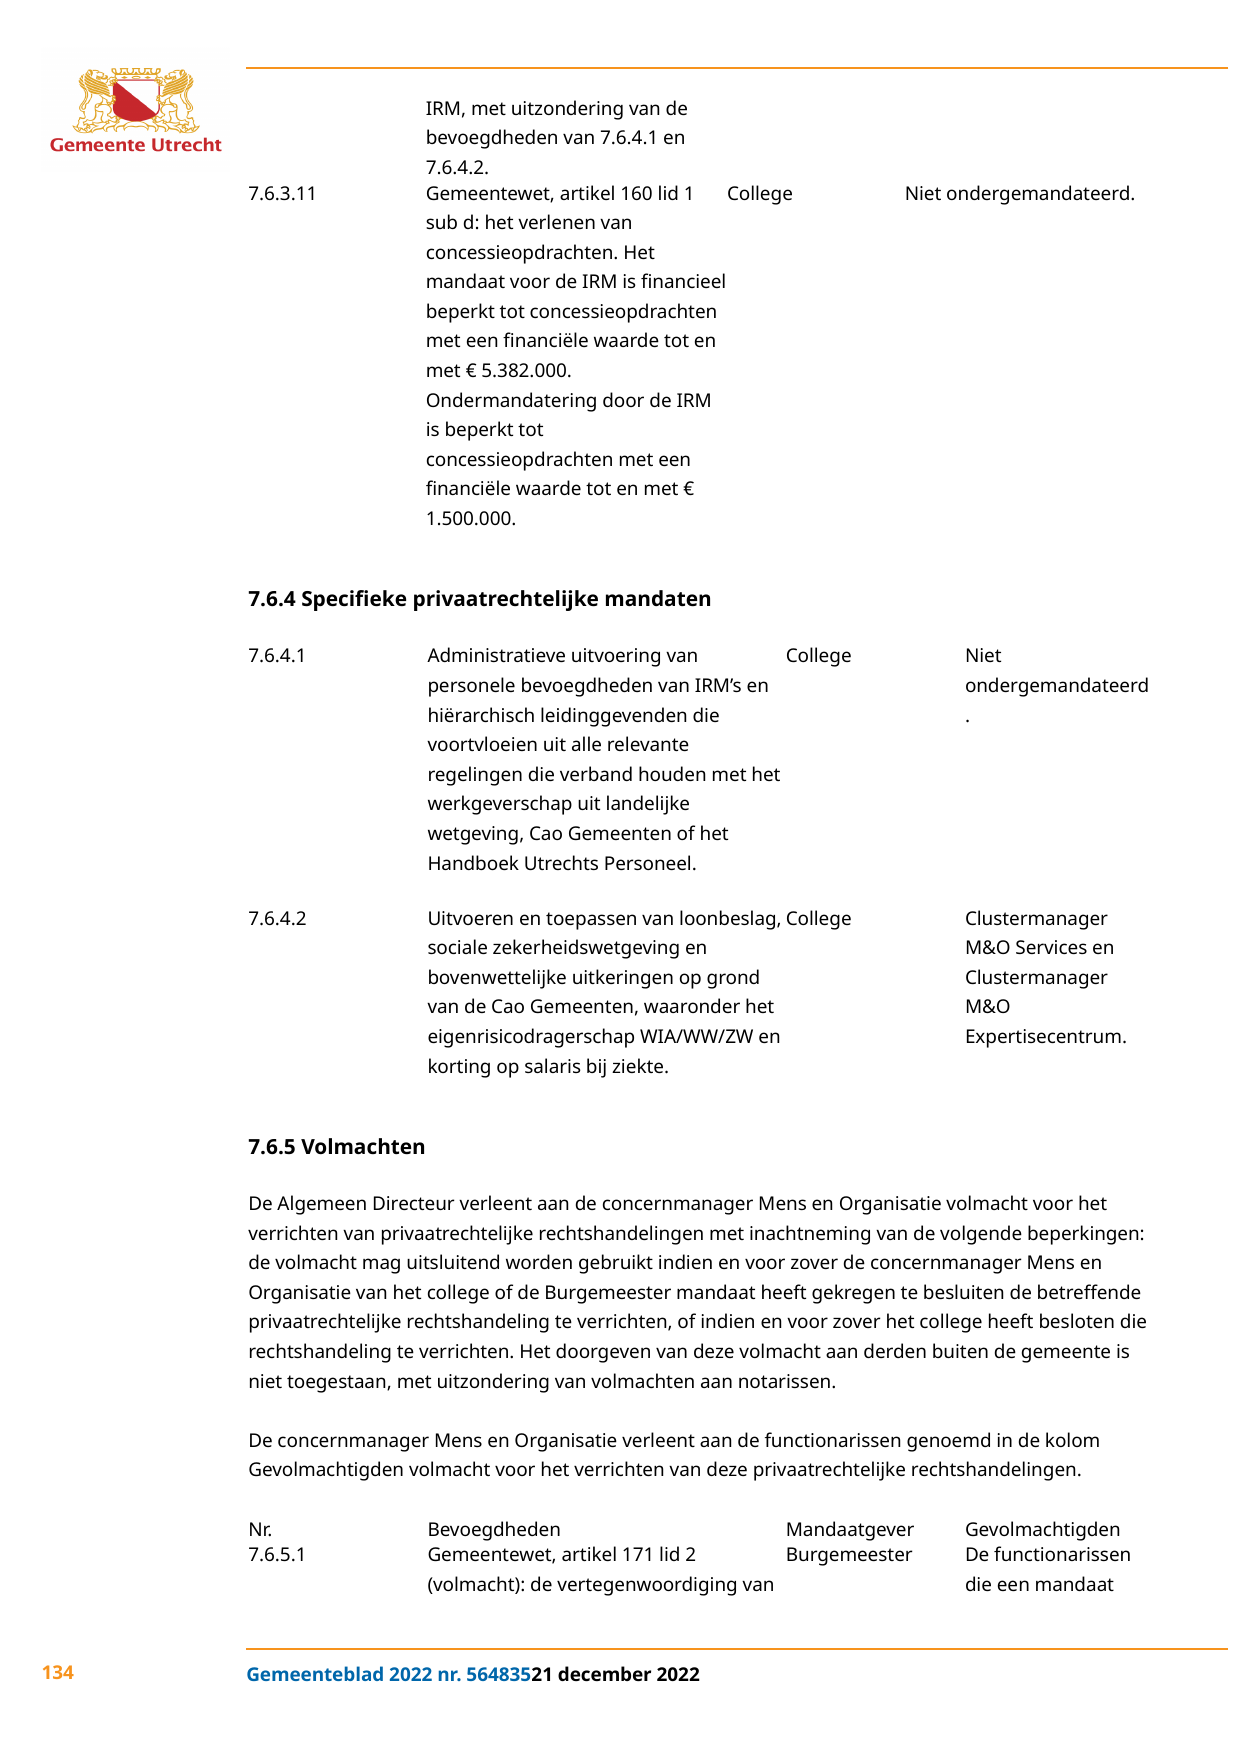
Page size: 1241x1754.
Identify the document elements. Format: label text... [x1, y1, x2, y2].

picture [41, 47, 231, 172]
table_header Niet ondergemandateerd. [965, 643, 1152, 905]
table_cell Burgemeester [786, 1542, 965, 1597]
table_cell 7.6.4.2 [248, 905, 427, 1079]
text 7.6.4 Specifieke privaatrechtelijke mandaten [248, 584, 1152, 613]
table_cell Gemeentewet, artikel 160 lid 1 sub d: het verlenen van concessieopdrachten. Het mandaat voor de IRM is financieel beperkt tot concessieopdrachten met een financiële waarde tot en met € 5.382.000. Ondermandatering door de IRM is beperkt tot concessieopdrachten met een financiële waarde tot en met € 1.500.000. [426, 180, 727, 531]
text De concernmanager Mens en Organisatie verleent aan de functionarissen genoemd in de kolom Gevolmachtigden volmacht voor het verrichten van deze privaatrechtelijke rechtshandelingen. [248, 1427, 1152, 1482]
table_cell 7.6.5.1 [248, 1542, 427, 1597]
table_header College [786, 643, 965, 905]
table_cell College [786, 905, 965, 1079]
table_header 7.6.4.1 [248, 643, 427, 905]
table_header Administratieve uitvoering van personele bevoegdheden van IRM’s en hiërarchisch leidinggevenden die voortvloeien uit alle relevante regelingen die verband houden met het werkgeverschap uit landelijke wetgeving, Cao Gemeenten of het Handboek Utrechts Personeel. [427, 643, 786, 905]
table_cell IRM, met uitzondering van de bevoegdheden van 7.6.4.1 en 7.6.4.2. [426, 95, 727, 180]
table_cell Niet ondergemandateerd. [905, 180, 1152, 531]
table_cell College [727, 180, 904, 531]
table_cell Clustermanager M&O Services en Clustermanager M&O Expertisecentrum. [965, 905, 1152, 1079]
table_cell Gemeentewet, artikel 171 lid 2 (volmacht): de vertegenwoordiging van [427, 1542, 786, 1597]
table_cell 7.6.3.11 [248, 180, 426, 531]
table_cell [248, 95, 426, 180]
table_header Mandaatgever [786, 1516, 965, 1542]
table_header Gevolmachtigden [965, 1516, 1152, 1542]
table_cell [727, 95, 904, 180]
text 7.6.5 Volmachten [248, 1132, 1152, 1161]
table_cell Uitvoeren en toepassen van loonbeslag, sociale zekerheidswetgeving en bovenwettelijke uitkeringen op grond van de Cao Gemeenten, waaronder het eigenrisicodragerschap WIA/WW/ZW en korting op salaris bij ziekte. [427, 905, 786, 1079]
table_header Bevoegdheden [427, 1516, 786, 1542]
table_cell [905, 95, 1152, 180]
text De Algemeen Directeur verleent aan de concernmanager Mens en Organisatie volmacht voor het verrichten van privaatrechtelijke rechtshandelingen met inachtneming van de volgende beperkingen: de volmacht mag uitsluitend worden gebruikt indien en voor zover de concernmanager Mens en Organisatie van het college of de Burgemeester mandaat heeft gekregen te besluiten de betreffende privaatrechtelijke rechtshandeling te verrichten, of indien en voor zover het college heeft besloten die rechtshandeling te verrichten. Het doorgeven van deze volmacht aan derden buiten de gemeente is niet toegestaan, met uitzondering van volmachten aan notarissen. [248, 1190, 1152, 1393]
table_cell De functionarissen die een mandaat [965, 1542, 1152, 1597]
table_header Nr. [248, 1516, 427, 1542]
